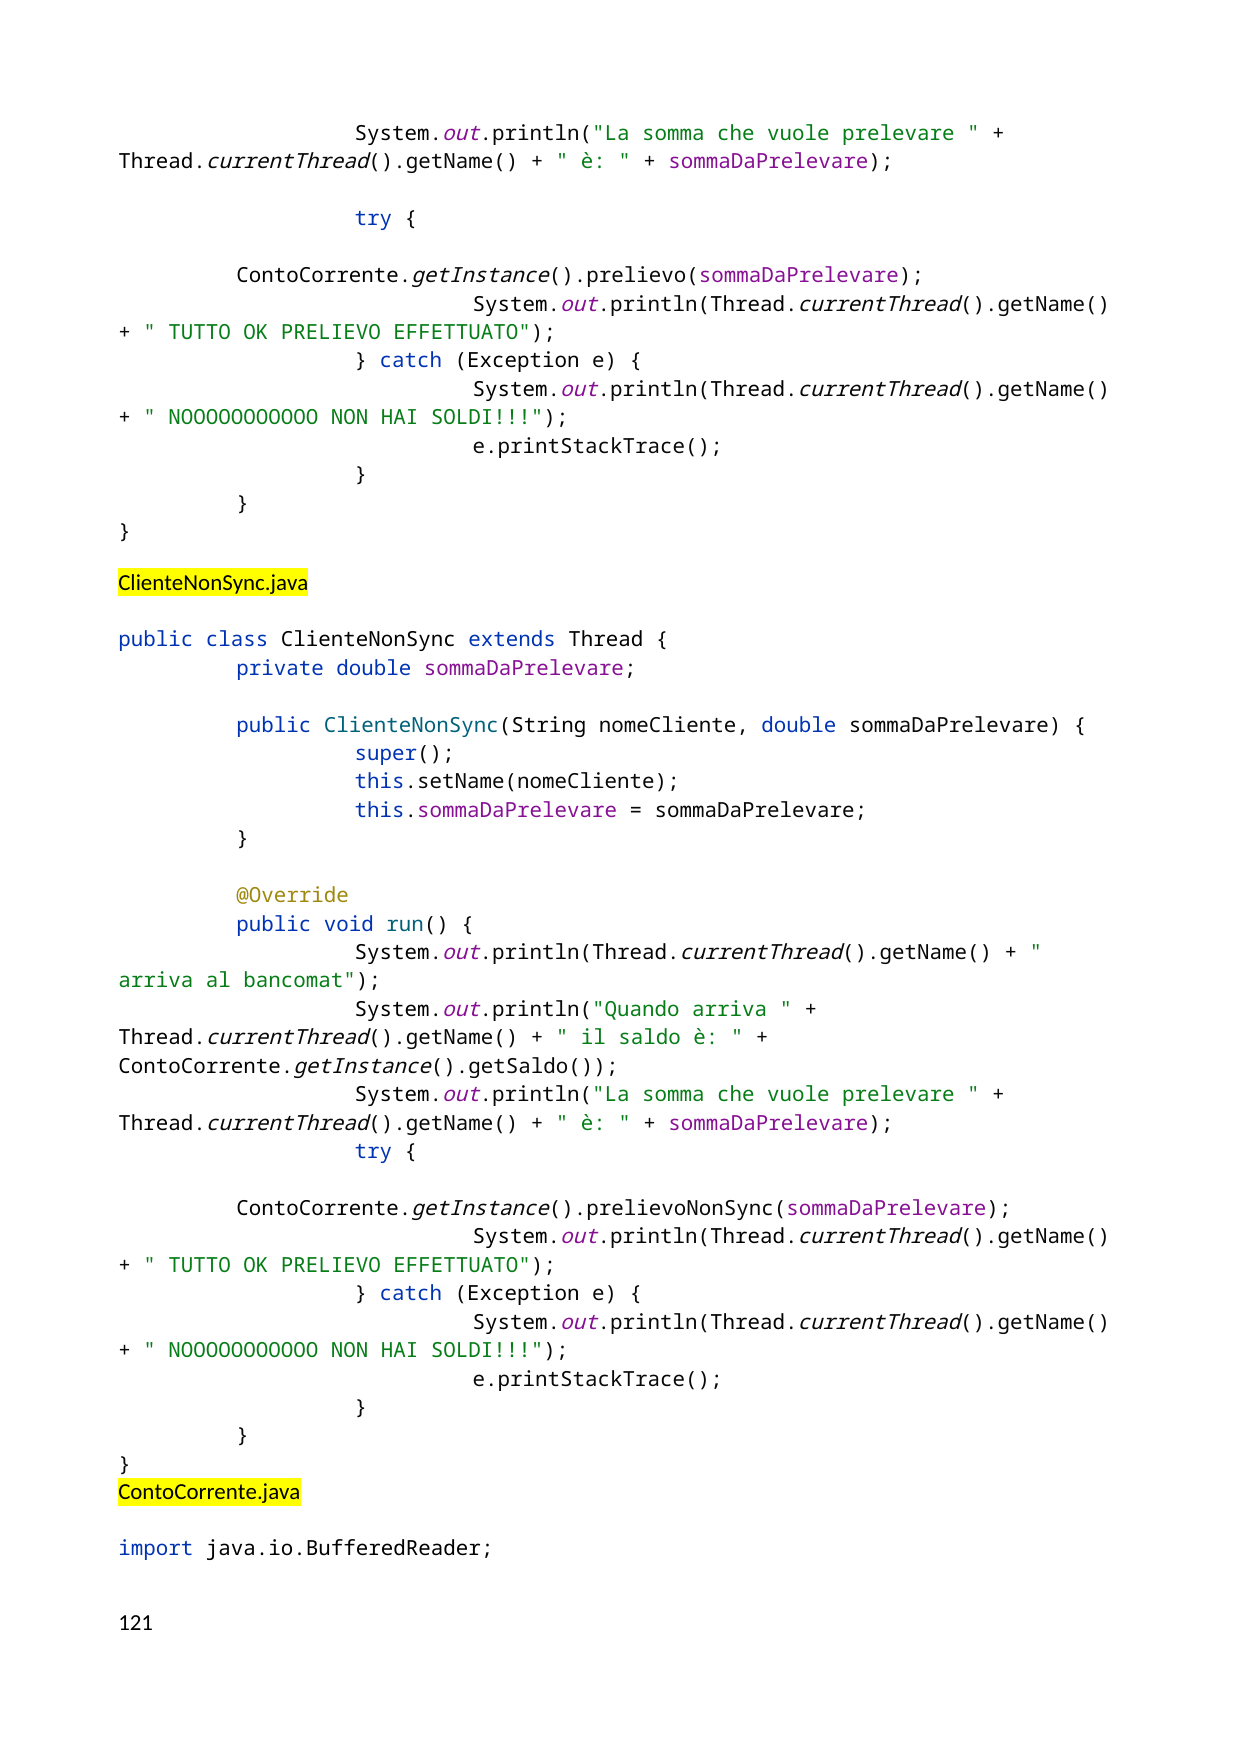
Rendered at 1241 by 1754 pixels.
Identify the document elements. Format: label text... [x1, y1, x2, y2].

text public class ClienteNonSync extends Thread { private double sommaDaPrelevare; public ClienteNonSync(String nomeCliente, double sommaDaPrelevare) { super(); this.setName(nomeCliente); this.sommaDaPrelevare = sommaDaPrelevare; } @Override public void run() { System.out.println(Thread.currentThread().getName() + " arriva al bancomat"); System.out.println("Quando arriva " + Thread.currentThread().getName() + " il saldo è: " + ContoCorrente.getInstance().getSaldo()); System.out.println("La somma che vuole prelevare " + Thread.currentThread().getName() + " è: " + sommaDaPrelevare); try { ContoCorrente.getInstance().prelievoNonSync(sommaDaPrelevare); System.out.println(Thread.currentThread().getName() + " TUTTO OK PRELIEVO EFFETTUATO"); } catch (Exception e) { System.out.println(Thread.currentThread().getName() + " NOOOOOOOOOOO NON HAI SOLDI!!!"); e.printStackTrace(); } } [118, 624, 1122, 1449]
text import java.io.BufferedReader; [118, 1533, 1122, 1562]
text System.out.println("La somma che vuole prelevare " + Thread.currentThread().getName() + " è: " + sommaDaPrelevare); try { ContoCorrente.getInstance().prelievo(sommaDaPrelevare); System.out.println(Thread.currentThread().getName() + " TUTTO OK PRELIEVO EFFETTUATO"); } catch (Exception e) { System.out.println(Thread.currentThread().getName() + " NOOOOOOOOOOO NON HAI SOLDI!!!"); e.printStackTrace(); } } } [118, 118, 1122, 545]
text } [118, 1449, 1122, 1477]
text ClienteNonSync.java [118, 568, 1122, 596]
text ContoCorrente.java [118, 1477, 1122, 1506]
